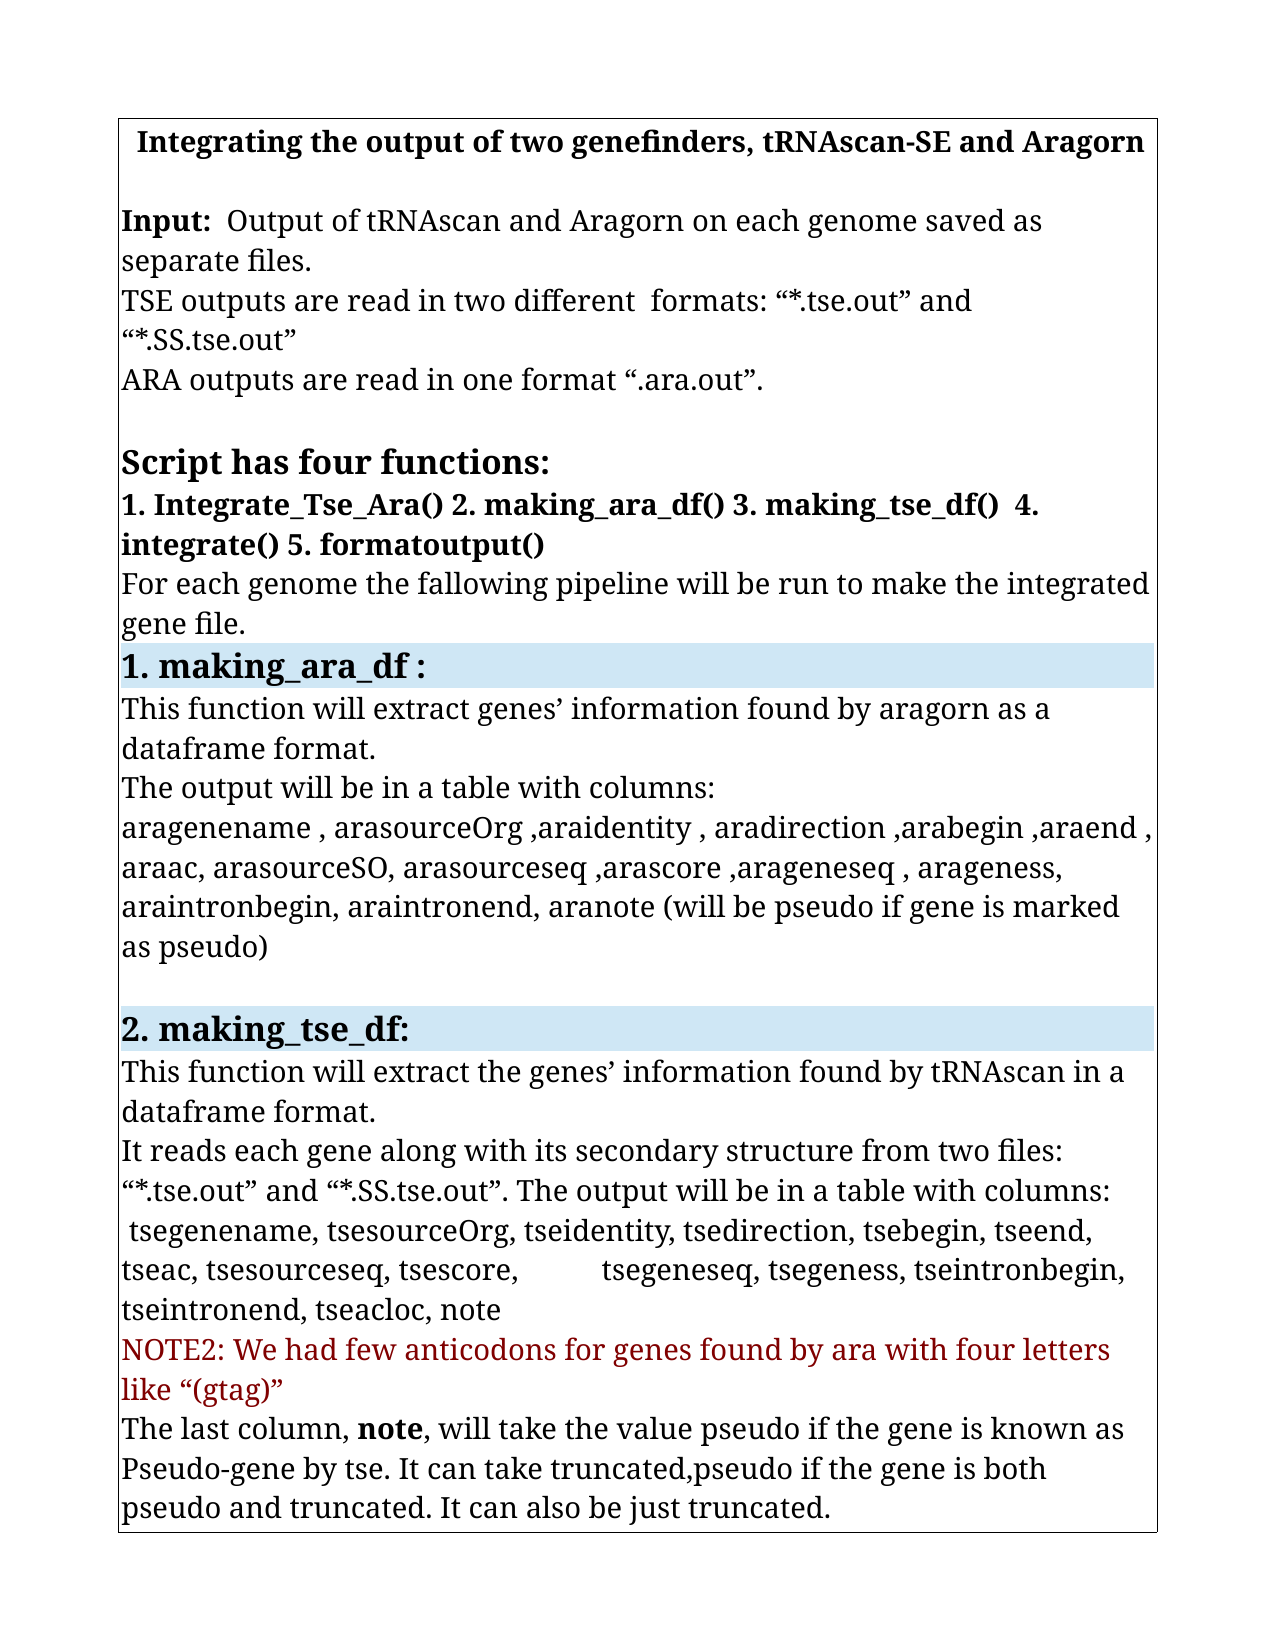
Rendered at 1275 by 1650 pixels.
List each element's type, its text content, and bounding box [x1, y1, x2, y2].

text 1. making_ara_df : [121, 643, 1154, 688]
text TSE outputs are read in two different formats: “*.tse.out” and “*.SS.tse.out” [121, 280, 1154, 359]
text This function will extract the genes’ information found by tRNAscan in a dataframe format. [121, 1051, 1154, 1131]
text The output will be in a table with columns: [121, 768, 1154, 807]
text The last column, note, will take the value pseudo if the gene is known as Pseudo-gene by tse. It can take truncated,pseudo if the gene is both pseudo and truncated. It can also be just truncated. [121, 1408, 1154, 1527]
text This function will extract genes’ information found by aragorn as a dataframe format. [121, 688, 1154, 768]
text ARA outputs are read in one format “.ara.out”. [121, 359, 1154, 399]
text Input: Output of tRNAscan and Aragorn on each genome saved as separate files. [121, 201, 1154, 280]
text For each genome the fallowing pipeline will be run to make the integrated gene file. [121, 563, 1154, 643]
text Script has four functions: [121, 439, 1154, 484]
text 1. Integrate_Tse_Ara() 2. making_ara_df() 3. making_tse_df() 4. integrate() 5. formatoutput() [121, 484, 1154, 563]
text tsegenename, tsesourceOrg, tseidentity, tsedirection, tsebegin, tseend, tseac, tsesourceseq, tsescore, tsegeneseq, tsegeness, tseintronbegin, tseintronend, tseacloc, note [121, 1210, 1154, 1329]
text NOTE2: We had few anticodons for genes found by ara with four letters like “(gtag)” [121, 1329, 1154, 1408]
text It reads each gene along with its secondary structure from two files: “*.tse.out” and “*.SS.tse.out”. The output will be in a table with columns: [121, 1131, 1154, 1210]
text Integrating the output of two genefinders, tRNAscan-SE and Aragorn [121, 121, 1154, 161]
text 2. making_tse_df: [121, 1006, 1154, 1051]
text aragenename , arasourceOrg ,araidentity , aradirection ,arabegin ,araend , araac, arasourceSO, arasourceseq ,arascore ,arageneseq , arageness, araintronbegin, araintronend, aranote (will be pseudo if gene is marked as pseudo) [121, 807, 1154, 966]
